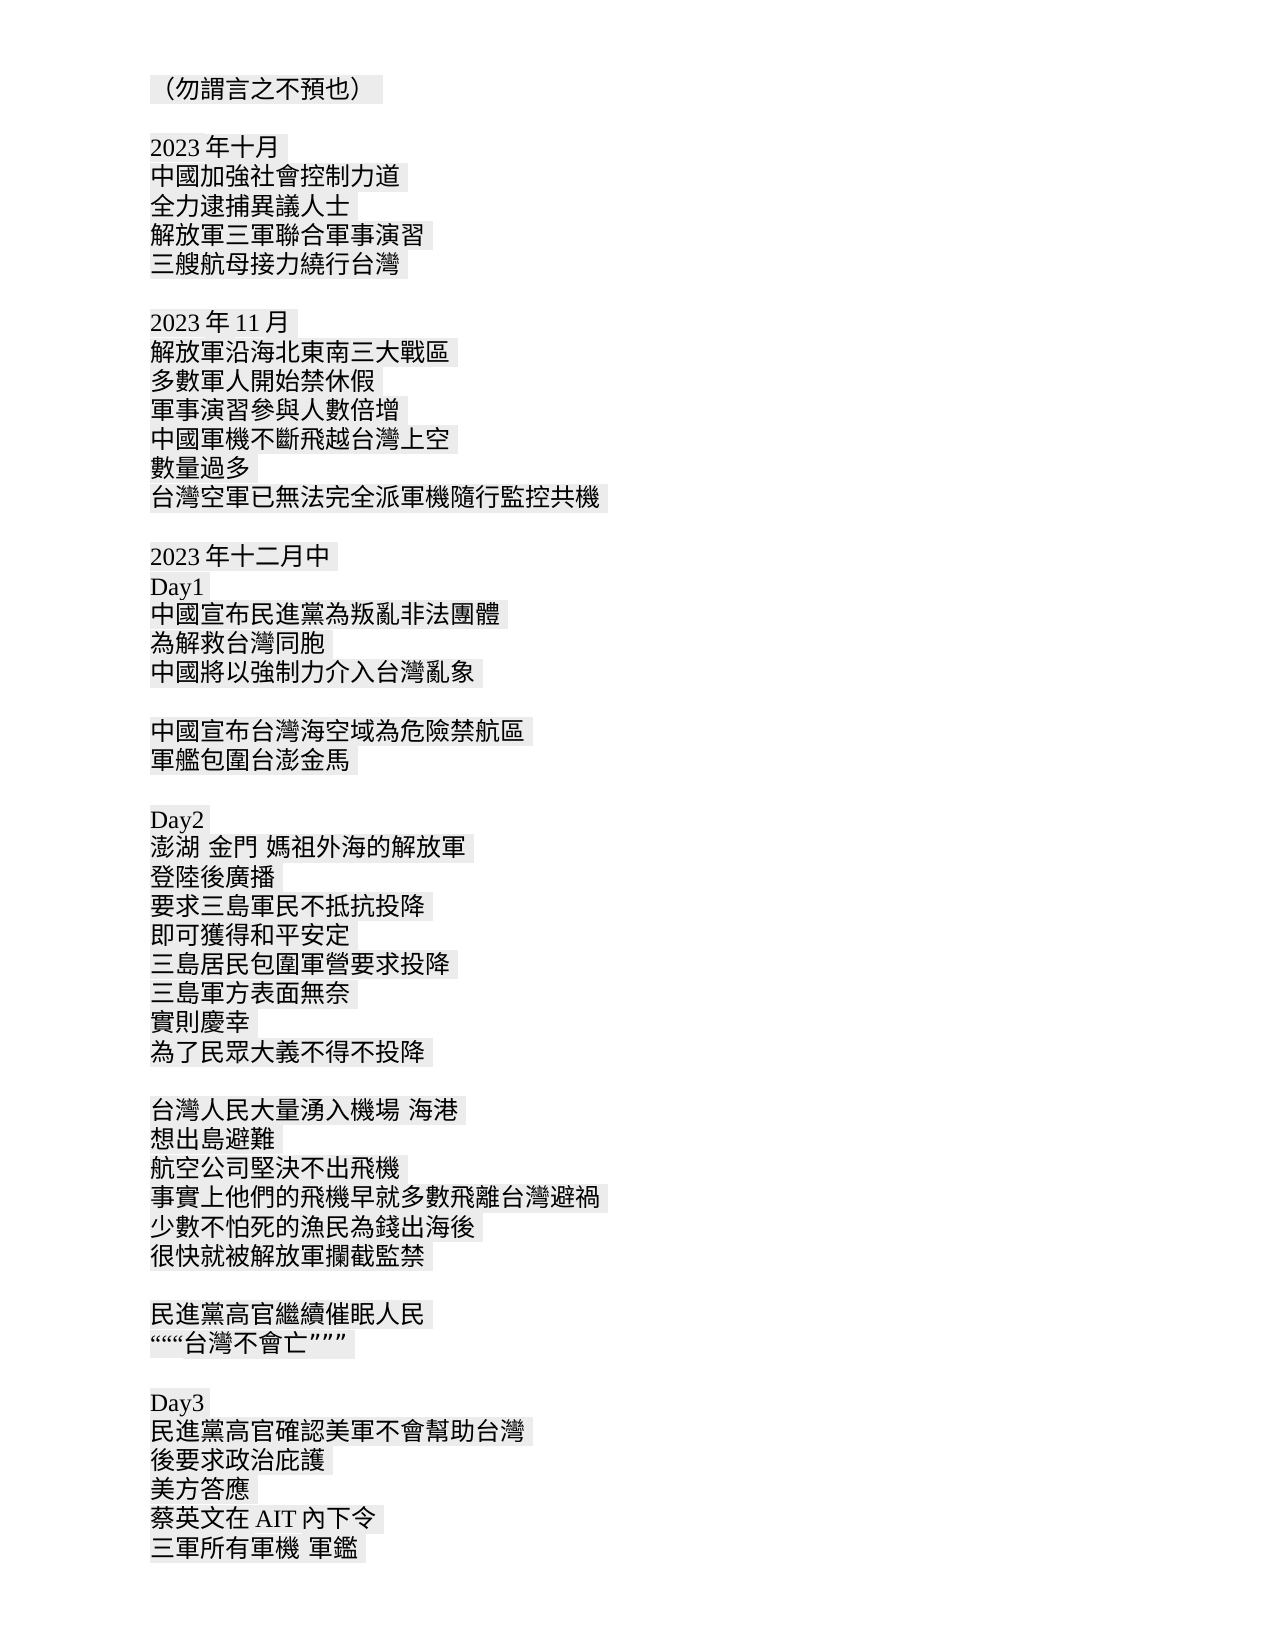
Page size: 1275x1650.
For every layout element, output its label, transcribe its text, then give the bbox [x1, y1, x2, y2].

text （勿謂言之不預也） 2023年十月 中國加強社會控制力道 全力逮捕異議人士 解放軍三軍聯合軍事演習 三艘航母接力繞行台灣 2023年11月 解放軍沿海北東南三大戰區 多數軍人開始禁休假 軍事演習參與人數倍增 中國軍機不斷飛越台灣上空 數量過多 台灣空軍已無法完全派軍機隨行監控共機 2023年十二月中 Day1 中國宣布民進黨為叛亂非法團體 為解救台灣同胞 中國將以強制力介入台灣亂象 中國宣布台灣海空域為危險禁航區 軍艦包圍台澎金馬 Day2 澎湖 金門 媽祖外海的解放軍 登陸後廣播 要求三島軍民不抵抗投降 即可獲得和平安定 三島居民包圍軍營要求投降 三島軍方表面無奈 實則慶幸 為了民眾大義不得不投降 台灣人民大量湧入機場 海港 想出島避難 航空公司堅決不出飛機 事實上他們的飛機早就多數飛離台灣避禍 少數不怕死的漁民為錢出海後 很快就被解放軍攔截監禁 民進黨高官繼續催眠人民 “““台灣不會亡””” Day3 民進黨高官確認美軍不會幫助台灣 後要求政治庇護 美方答應 蔡英文在AIT內下令 三軍所有軍機 軍鑑 [150, 75, 1125, 1563]
